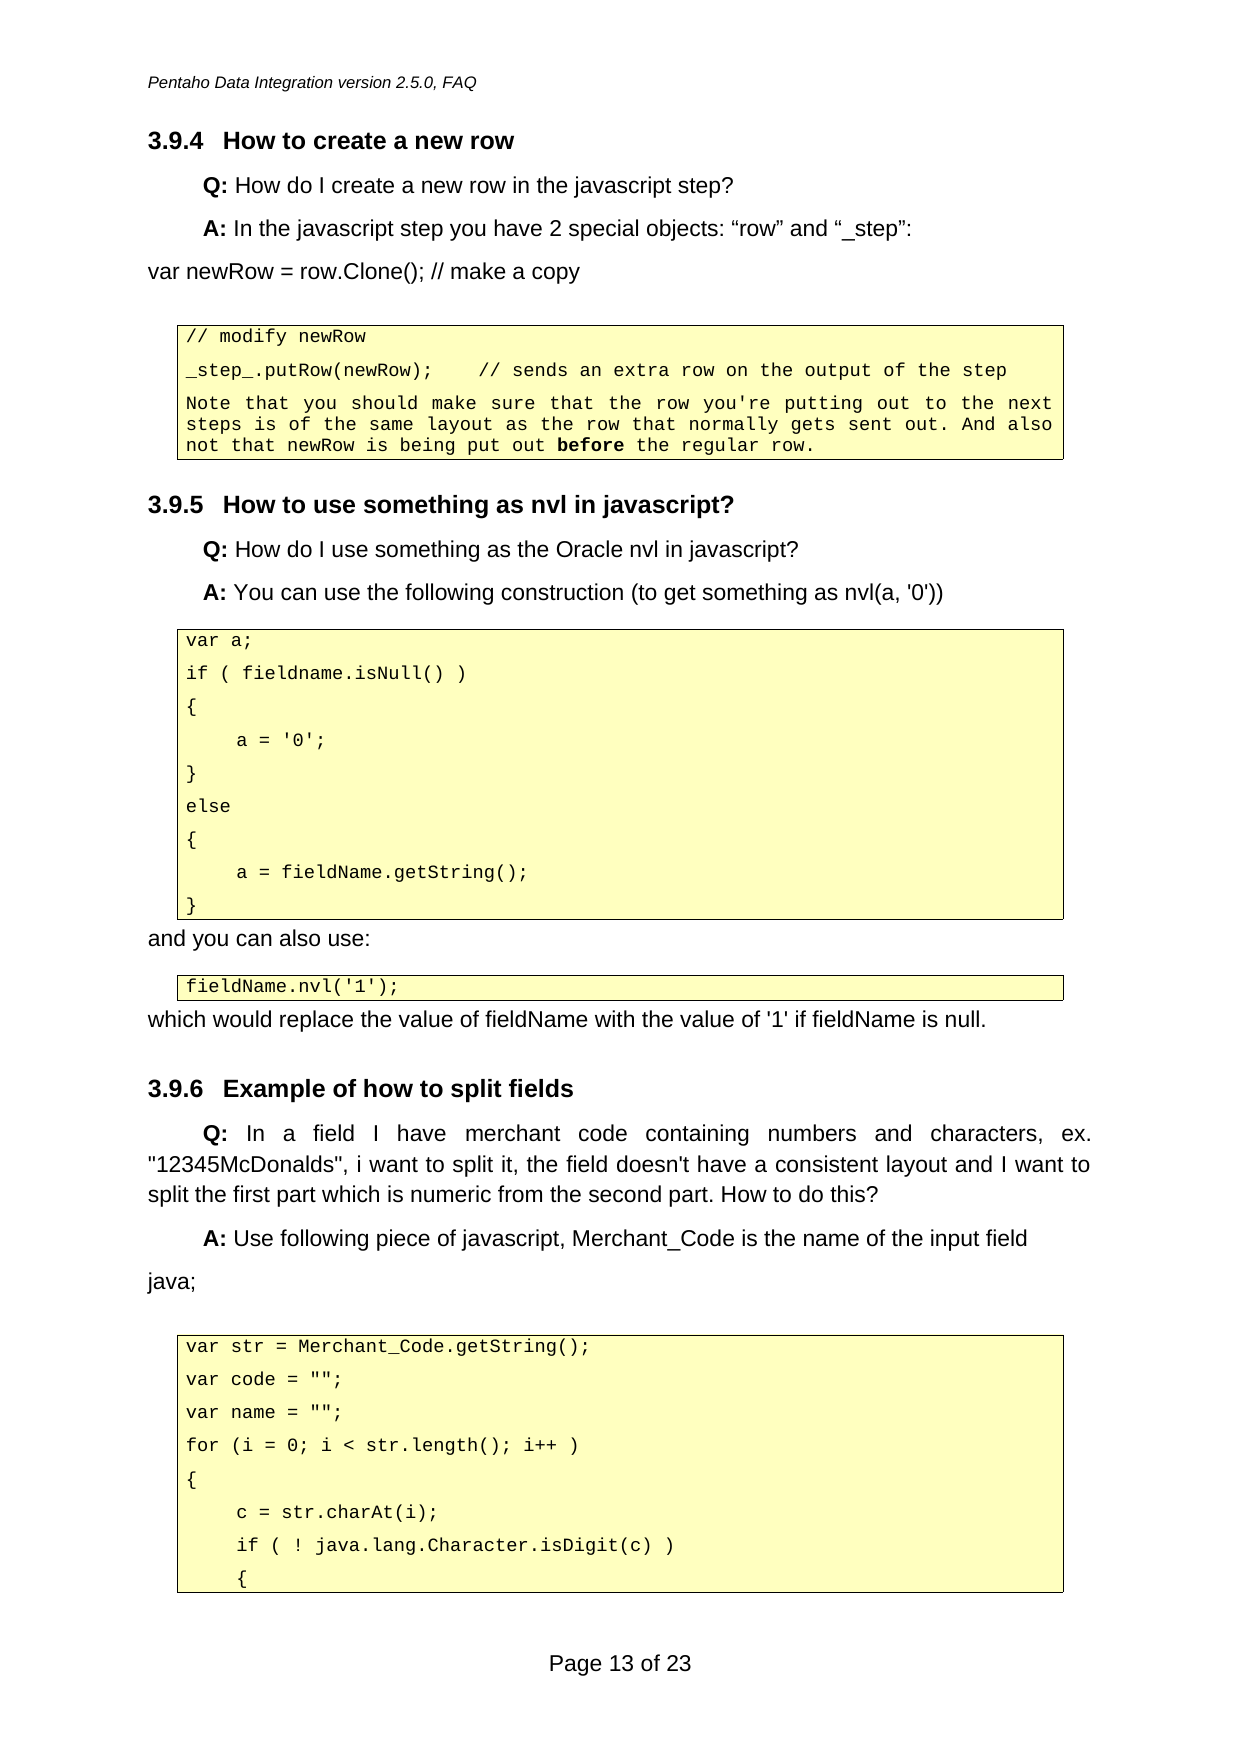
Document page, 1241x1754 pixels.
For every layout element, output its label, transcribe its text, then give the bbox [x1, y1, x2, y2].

text a = '0'; [178, 728, 1063, 752]
text A: In the javascript step you have 2 special objects: “row” and “_step”: [148, 216, 1092, 241]
text java; [148, 1268, 1092, 1294]
text if ( ! java.lang.Character.isDigit(c) ) [178, 1533, 1063, 1557]
text _step_.putRow(newRow); // sends an extra row on the output of the step [178, 358, 1063, 382]
text } [178, 894, 1063, 919]
text Note that you should make sure that the row you're putting out to the next steps is of the same layout as the row that normally gets sent out. And also not that newRow is being put out before the regular row. [178, 391, 1063, 459]
text { [178, 828, 1063, 851]
text } [178, 761, 1063, 785]
text { [178, 1467, 1063, 1491]
text Q: In a field I have merchant code containing numbers and characters, ex. "12345McDonalds", i want to split it, the field doesn't have a consistent layout and I want to split the first part which is numeric from the second part. How to do this? [148, 1121, 1092, 1208]
subtitle Example of how to split fields [148, 1074, 1092, 1102]
text { [178, 1566, 1063, 1592]
text { [178, 695, 1063, 718]
text else [178, 794, 1063, 818]
text fieldName.nvl('1'); [178, 976, 1063, 1000]
text A: Use following piece of javascript, Merchant_Code is the name of the input field [148, 1225, 1092, 1251]
subtitle How to use something as nvl in javascript? [148, 491, 1092, 518]
text // modify newRow [178, 326, 1063, 348]
subtitle How to create a new row [148, 127, 1092, 154]
text Q: How do I use something as the Oracle nvl in javascript? [148, 536, 1092, 562]
text Q: How do I create a new row in the javascript step? [148, 172, 1092, 198]
text A: You can use the following construction (to get something as nvl(a, '0')) [148, 580, 1092, 605]
text c = str.charAt(i); [178, 1500, 1063, 1524]
text a = fieldName.getString(); [178, 861, 1063, 884]
text var a; [178, 630, 1063, 652]
text for (i = 0; i < str.length(); i++ ) [178, 1434, 1063, 1457]
text var name = ""; [178, 1401, 1063, 1424]
text var str = Merchant_Code.getString(); [178, 1336, 1063, 1358]
text var code = ""; [178, 1368, 1063, 1391]
text and you can also use: [148, 926, 1092, 951]
text which would replace the value of fieldName with the value of '1' if fieldName is null. [148, 1006, 1092, 1032]
text if ( fieldname.isNull() ) [178, 662, 1063, 685]
text var newRow = row.Clone(); // make a copy [148, 259, 1092, 284]
